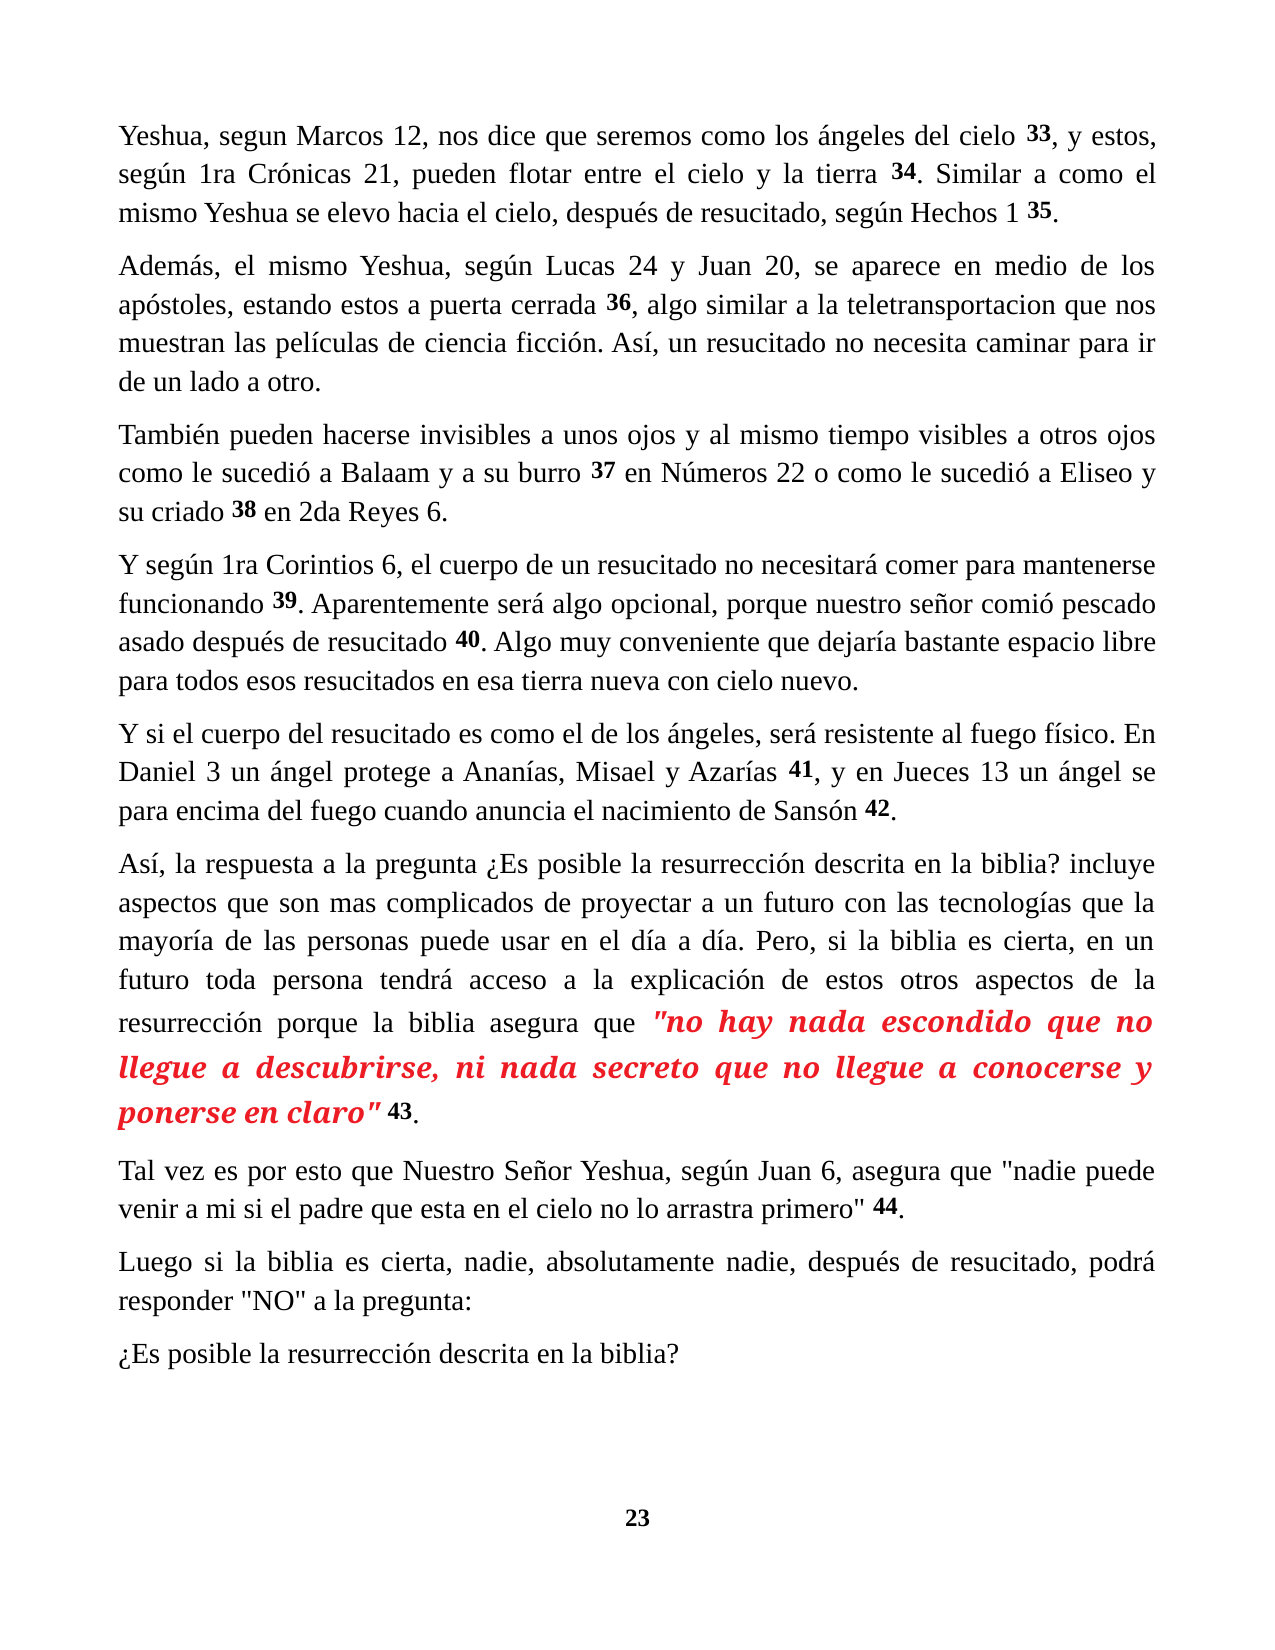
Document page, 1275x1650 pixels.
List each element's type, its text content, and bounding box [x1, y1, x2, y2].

text Luego si la biblia es cierta, nadie, absolutamente nadie, después de resucitado, podrá responder "NO" a la pregunta: [118, 1244, 1157, 1317]
text ¿Es posible la resurrección descrita en la biblia? [118, 1336, 1157, 1370]
text Y si el cuerpo del resucitado es como el de los ángeles, será resistente al fuego físico. En Daniel 3 un ángel protege a Ananías, Misael y Azarías , y en Jueces 13 un ángel se para encima del fuego cuando anuncia el nacimiento de Sansón . [118, 716, 1157, 827]
text Yeshua, segun Marcos 12, nos dice que seremos como los ángeles del cielo , y estos, según 1ra Crónicas 21, pueden flotar entre el cielo y la tierra . Similar a como el mismo Yeshua se elevo hacia el cielo, después de resucitado, según Hechos 1 . [118, 118, 1157, 229]
text También pueden hacerse invisibles a unos ojos y al mismo tiempo visibles a otros ojos como le sucedió a Balaam y a su burro en Números 22 o como le sucedió a Eliseo y su criado en 2da Reyes 6. [118, 417, 1157, 528]
text Y según 1ra Corintios 6, el cuerpo de un resucitado no necesitará comer para mantenerse funcionando . Aparentemente será algo opcional, porque nuestro señor comió pescado asado después de resucitado . Algo muy conveniente que dejaría bastante espacio libre para todos esos resucitados en esa tierra nueva con cielo nuevo. [118, 547, 1157, 696]
text Así, la respuesta a la pregunta ¿Es posible la resurrección descrita en la biblia? incluye aspectos que son mas complicados de proyectar a un futuro con las tecnologías que la mayoría de las personas puede usar en el día a día. Pero, si la biblia es cierta, en un futuro toda persona tendrá acceso a la explicación de estos otros aspectos de la resurrección porque la biblia asegura que "no hay nada escondido que no llegue a descubrirse, ni nada secreto que no llegue a conocerse y ponerse en claro" . [118, 846, 1157, 1132]
text Tal vez es por esto que Nuestro Señor Yeshua, según Juan 6, asegura que "nadie puede venir a mi si el padre que esta en el cielo no lo arrastra primero" . [118, 1153, 1157, 1225]
text Además, el mismo Yeshua, según Lucas 24 y Juan 20, se aparece en medio de los apóstoles, estando estos a puerta cerrada , algo similar a la teletransportacion que nos muestran las películas de ciencia ficción. Así, un resucitado no necesita caminar para ir de un lado a otro. [118, 248, 1157, 397]
